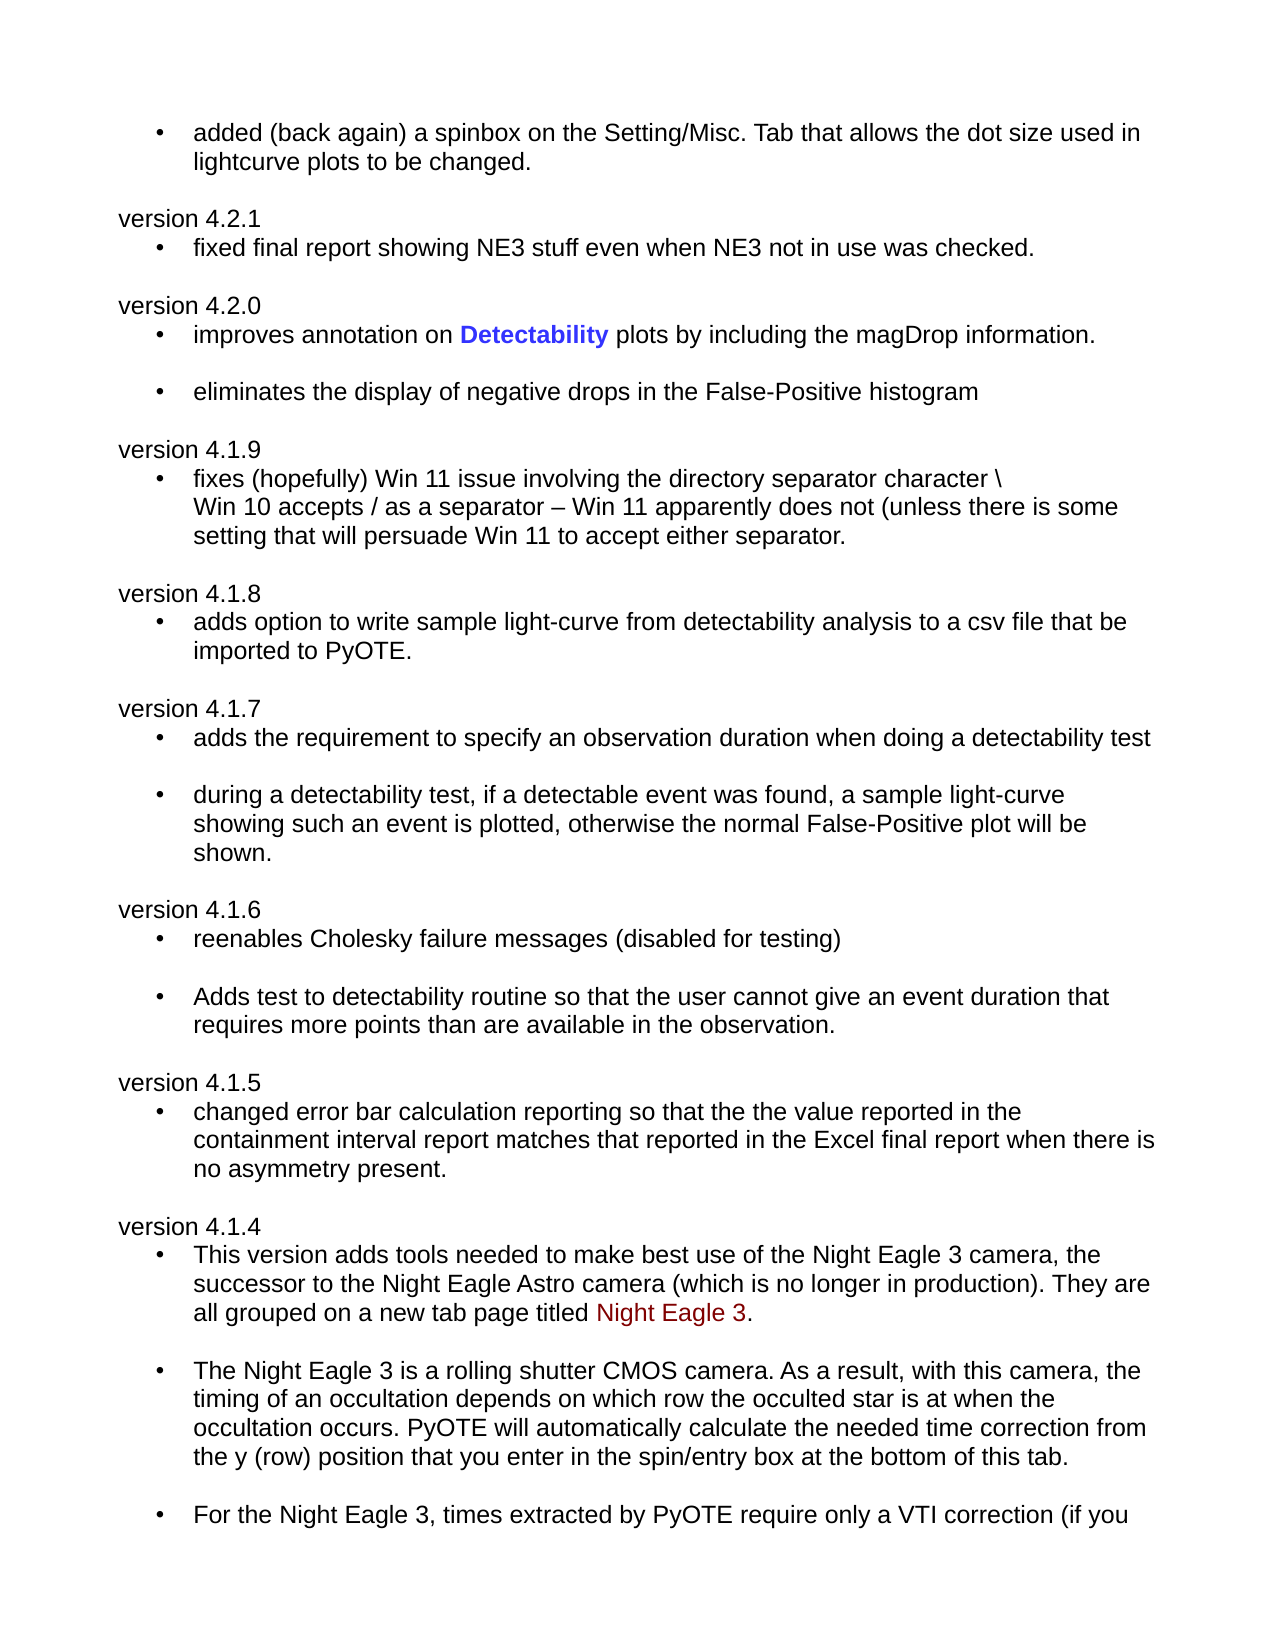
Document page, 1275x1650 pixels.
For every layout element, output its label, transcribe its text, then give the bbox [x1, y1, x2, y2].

list fixed final report showing NE3 stuff even when NE3 not in use was checked. [156, 233, 1157, 291]
text version 4.1.9 [118, 435, 1157, 463]
text version 4.1.7 [118, 694, 1157, 722]
text version 4.2.0 [118, 291, 1157, 319]
text version 4.1.4 [118, 1212, 1157, 1241]
text version 4.2.1 [118, 204, 1157, 233]
list The Night Eagle 3 is a rolling shutter CMOS camera. As a result, with this camera, the timing of an occultation depends on which row the occulted star is at when the occultation occurs. PyOTE will automatically calculate the needed time correction from the y (row) position that you enter in the spin/entry box at the bottom of this tab. [156, 1356, 1157, 1471]
list Adds test to detectability routine so that the user cannot give an event duration that requires more points than are available in the observation. [156, 982, 1157, 1068]
list eliminates the display of negative drops in the False-Positive histogram [156, 377, 1157, 435]
list during a detectability test, if a detectable event was found, a sample light-curve showing such an event is plotted, otherwise the normal False-Positive plot will be shown. [156, 780, 1157, 895]
text version 4.1.5 [118, 1068, 1157, 1097]
text version 4.1.8 [118, 579, 1157, 607]
text version 4.1.6 [118, 895, 1157, 924]
list This version adds tools needed to make best use of the Night Eagle 3 camera, the successor to the Night Eagle Astro camera (which is no longer in production). They are all grouped on a new tab page titled Night Eagle 3. [156, 1241, 1157, 1356]
list adds option to write sample light-curve from detectability analysis to a csv file that be imported to PyOTE. [156, 607, 1157, 694]
list changed error bar calculation reporting so that the the value reported in the containment interval report matches that reported in the Excel final report when there is no asymmetry present. [156, 1097, 1157, 1183]
list improves annotation on Detectability plots by including the magDrop information. [156, 319, 1157, 377]
list reenables Cholesky failure messages (disabled for testing) [156, 924, 1157, 982]
list For the Night Eagle 3, times extracted by PyOTE require only a VTI correction (if you [156, 1500, 1157, 1529]
list added (back again) a spinbox on the Setting/Misc. Tab that allows the dot size used in lightcurve plots to be changed. [156, 118, 1157, 204]
list fixes (hopefully) Win 11 issue involving the directory separator character \ Win 10 accepts / as a separator – Win 11 apparently does not (unless there is some setting that will persuade Win 11 to accept either separator. [156, 463, 1157, 579]
list adds the requirement to specify an observation duration when doing a detectability test [156, 722, 1157, 780]
